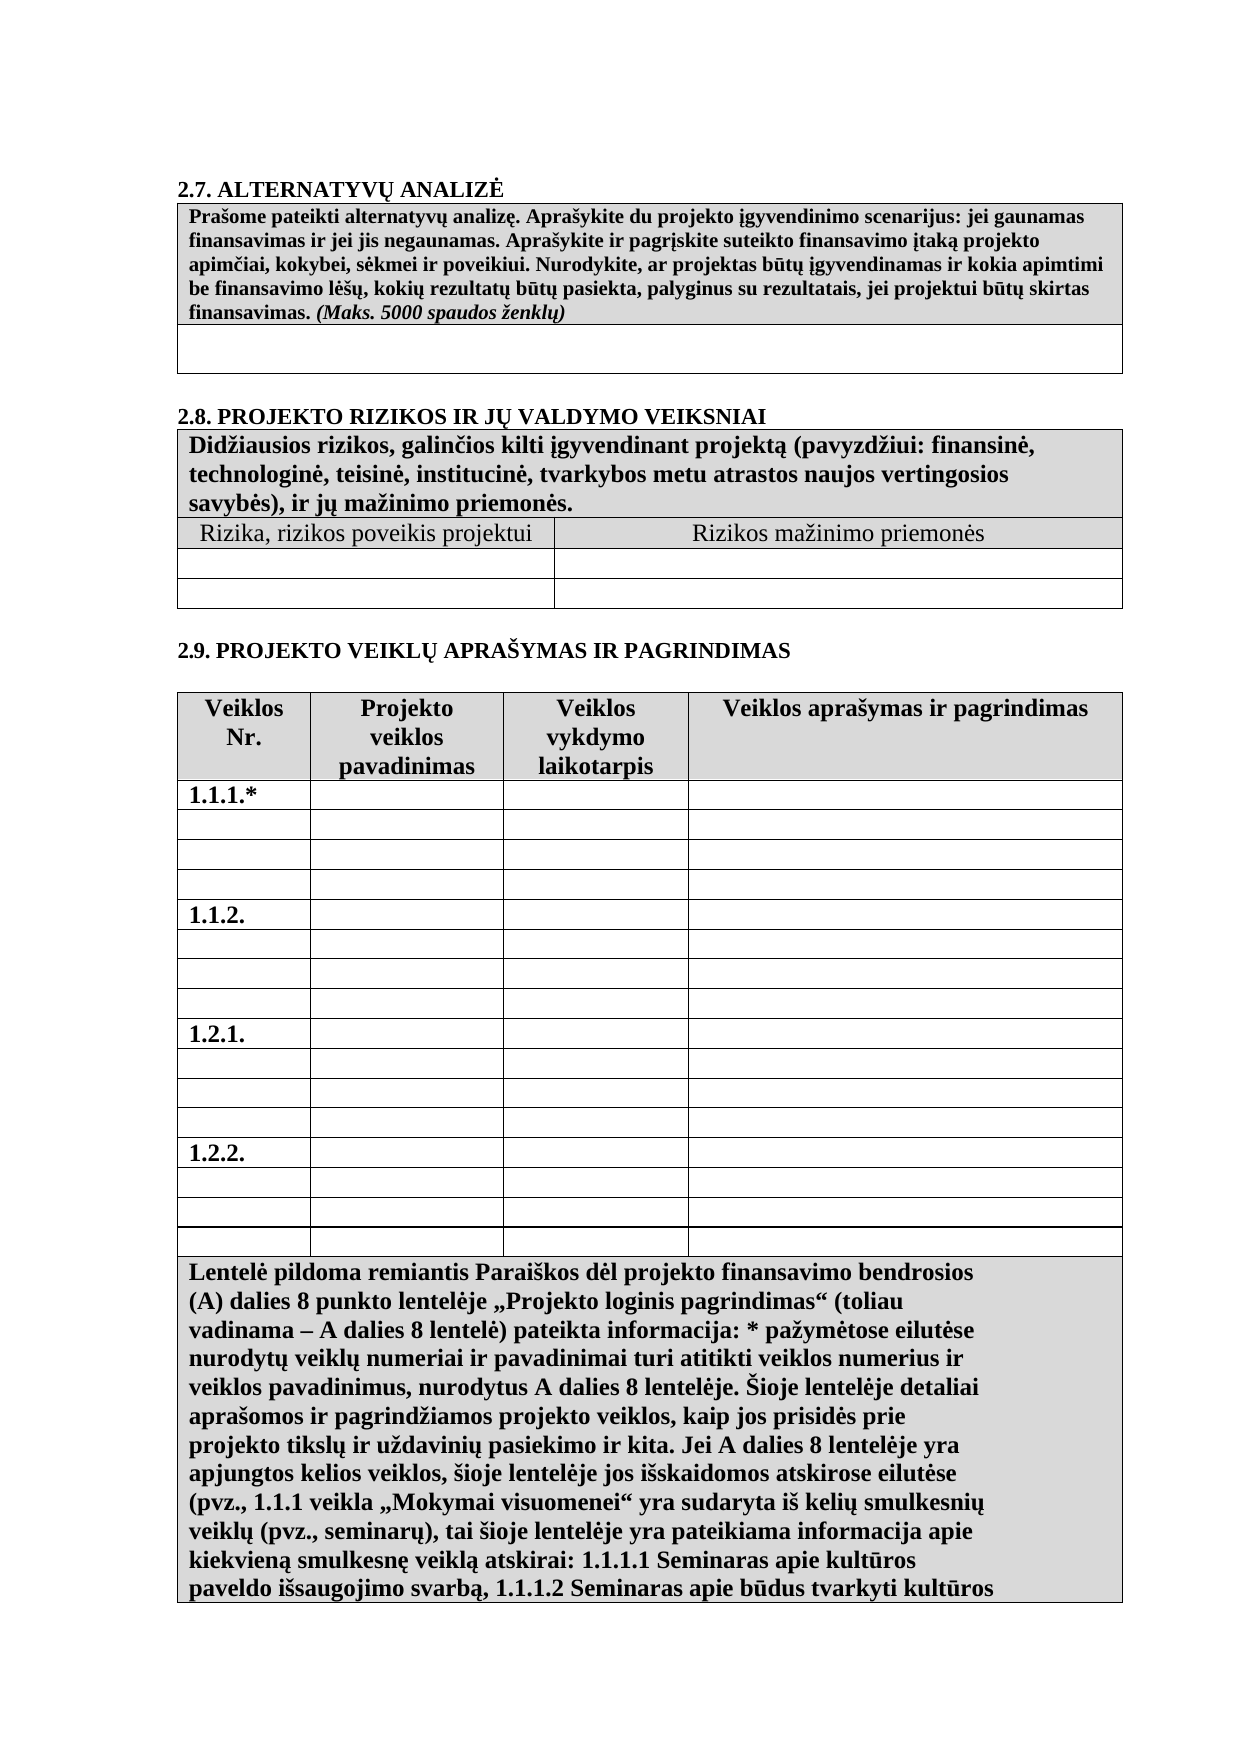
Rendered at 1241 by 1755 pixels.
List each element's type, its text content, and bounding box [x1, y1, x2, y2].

table_cell [178, 1049, 310, 1077]
table_cell [689, 900, 1122, 928]
table_cell [689, 1228, 1122, 1256]
table_cell [689, 1079, 1122, 1107]
table_cell [504, 1228, 688, 1256]
text 2.9. PROJEKTO VEIKLŲ APRAŠYMAS IR PAGRINDIMAS [177, 637, 1122, 663]
table_cell [689, 989, 1122, 1018]
table_cell [178, 959, 310, 988]
table_cell 1.1.2. [178, 900, 310, 928]
table_header Veiklos aprašymas ir pagrindimas [689, 693, 1122, 779]
table_cell [178, 579, 554, 607]
table_cell [504, 1138, 688, 1167]
table_cell Rizika, rizikos poveikis projektui [178, 518, 554, 548]
table_cell [311, 1079, 503, 1107]
table_cell [689, 810, 1122, 839]
table_cell [689, 930, 1122, 958]
table_cell [311, 930, 503, 958]
table_cell [178, 1168, 310, 1197]
table_cell [504, 840, 688, 869]
table_cell [555, 579, 1122, 607]
table_cell [178, 1108, 310, 1137]
table_cell [311, 989, 503, 1018]
table_cell [311, 840, 503, 869]
table_cell [178, 840, 310, 869]
table_cell [504, 1079, 688, 1107]
table_cell [504, 959, 688, 988]
table_cell [689, 840, 1122, 869]
table_cell [178, 1198, 310, 1226]
text 2.8. PROJEKTO RIZIKOS IR JŲ VALDYMO VEIKSNIAI [177, 403, 1122, 429]
table_cell [311, 870, 503, 899]
table_cell [311, 1108, 503, 1137]
table_cell [504, 1019, 688, 1048]
table_cell [504, 1168, 688, 1197]
table_cell [504, 900, 688, 928]
table_cell 1.2.1. [178, 1019, 310, 1048]
table_cell [689, 781, 1122, 809]
table_cell [504, 1198, 688, 1226]
table_cell [1063, 1257, 1088, 1602]
table_cell [311, 781, 503, 809]
table_cell [504, 870, 688, 899]
table_cell [689, 1019, 1122, 1048]
table_cell [178, 870, 310, 899]
table_cell [178, 1079, 310, 1107]
table_cell [504, 810, 688, 839]
table_cell [689, 1138, 1122, 1167]
table_cell [178, 989, 310, 1018]
table_cell [311, 1168, 503, 1197]
table_cell [178, 810, 310, 839]
table_header Prašome pateikti alternatyvų analizę. Aprašykite du projekto įgyvendinimo scenarijus: jei gaunamas finansavimas ir jei jis negaunamas. Aprašykite ir pagrįskite suteikto finansavimo įtaką projekto apimčiai, kokybei, sėkmei ir poveikiui. Nurodykite, ar projektas būtų įgyvendinamas ir kokia apimtimi be finansavimo lėšų, kokių rezultatų būtų pasiekta, palyginus su rezultatais, jei projektui būtų skirtas finansavimas. (Maks. 5000 spaudos ženklų) [178, 204, 1122, 324]
table_cell [178, 930, 310, 958]
table_cell [689, 959, 1122, 988]
table_header Didžiausios rizikos, galinčios kilti įgyvendinant projektą (pavyzdžiui: finansinė, technologinė, teisinė, institucinė, tvarkybos metu atrastos naujos vertingosios savybės), ir jų mažinimo priemonės. [178, 430, 1122, 517]
table_cell [555, 549, 1122, 578]
text 2.7. ALTERNATYVŲ ANALIZĖ [177, 176, 1122, 203]
table_cell [311, 1049, 503, 1077]
table_cell [689, 1198, 1122, 1226]
table_cell [311, 959, 503, 988]
table_cell [311, 1138, 503, 1167]
table_cell [689, 870, 1122, 899]
table_cell 1.1.1.* [178, 781, 310, 809]
table_cell [311, 900, 503, 928]
table_cell [311, 1198, 503, 1226]
table_cell [1013, 1257, 1063, 1602]
table_cell [504, 781, 688, 809]
table_cell 1.2.2. [178, 1138, 310, 1167]
table_header Veiklos Nr. [178, 693, 310, 779]
table_cell [689, 1049, 1122, 1077]
table_cell [178, 325, 1122, 373]
table_cell [311, 1019, 503, 1048]
table_cell [689, 1168, 1122, 1197]
table_cell [689, 1108, 1122, 1137]
table_cell [311, 1228, 503, 1256]
table_cell [504, 989, 688, 1018]
table_cell Lentelė pildoma remiantis Paraiškos dėl projekto finansavimo bendrosios (A) dalies 8 punkto lentelėje „Projekto loginis pagrindimas“ (toliau vadinama – A dalies 8 lentelė) pateikta informacija: * pažymėtose eilutėse nurodytų veiklų numeriai ir pavadinimai turi atitikti veiklos numerius ir veiklos pavadinimus, nurodytus A dalies 8 lentelėje. Šioje lentelėje detaliai aprašomos ir pagrindžiamos projekto veiklos, kaip jos prisidės prie projekto tikslų ir uždavinių pasiekimo ir kita. Jei A dalies 8 lentelėje yra apjungtos kelios veiklos, šioje lentelėje jos išskaidomos atskirose eilutėse (pvz., 1.1.1 veikla „Mokymai visuomenei“ yra sudaryta iš kelių smulkesnių veiklų (pvz., seminarų), tai šioje lentelėje yra pateikiama informacija apie kiekvieną smulkesnę veiklą atskirai: 1.1.1.1 Seminaras apie kultūros paveldo išsaugojimo svarbą, 1.1.1.2 Seminaras apie būdus tvarkyti kultūros [178, 1257, 1013, 1602]
table_cell Rizikos mažinimo priemonės [555, 518, 1122, 548]
table_header Veiklos vykdymo laikotarpis [504, 693, 688, 779]
table_cell [1088, 1257, 1122, 1602]
table_cell [178, 549, 554, 578]
table_cell [504, 1049, 688, 1077]
table_header Projekto veiklos pavadinimas [311, 693, 503, 779]
table_cell [504, 930, 688, 958]
table_cell [178, 1228, 310, 1256]
table_cell [504, 1108, 688, 1137]
table_cell [311, 810, 503, 839]
